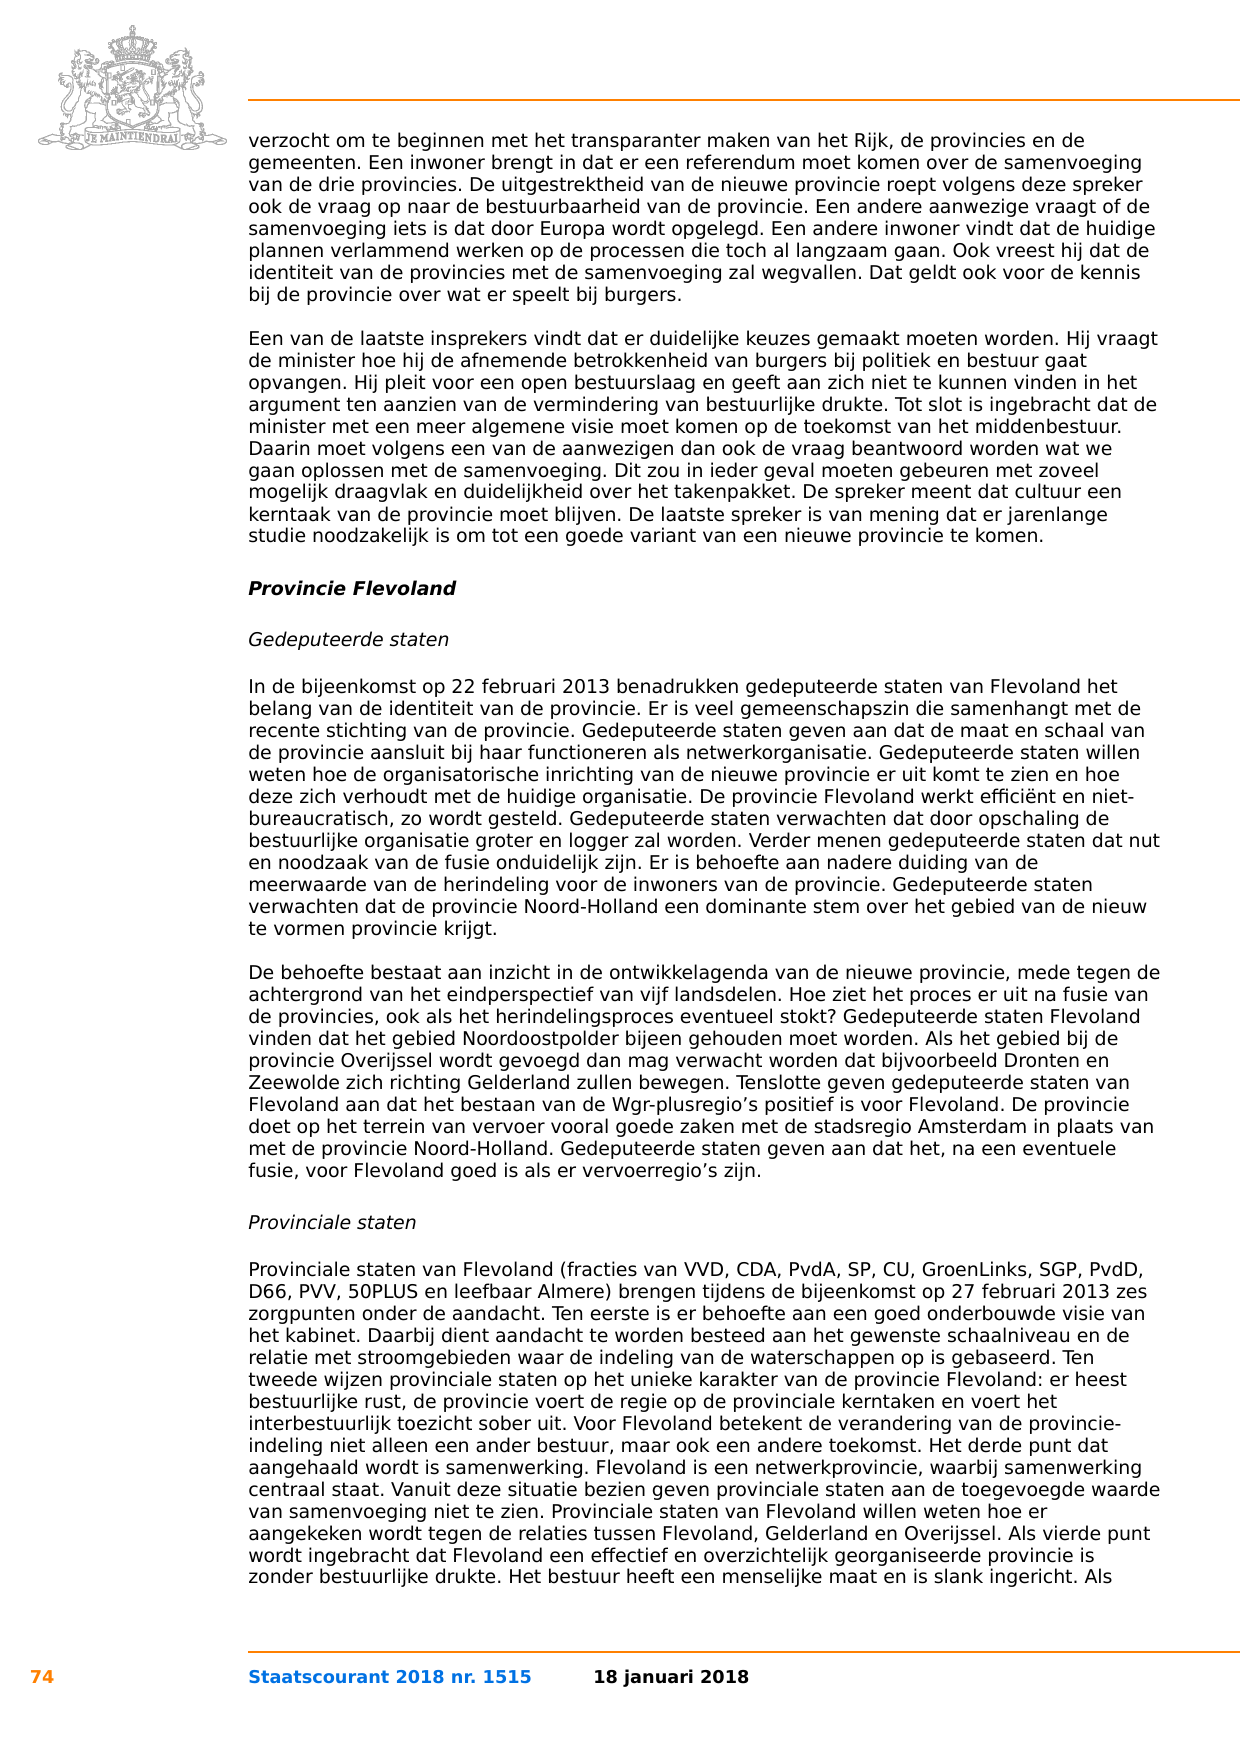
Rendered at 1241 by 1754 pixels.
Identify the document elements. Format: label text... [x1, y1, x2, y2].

text Provinciale staten van Flevoland (fracties van VVD, CDA, PvdA, SP, CU, GroenLinks, SGP, PvdD, D66, PVV, 50PLUS en leefbaar Almere) brengen tijdens de bijeenkomst op 27 februari 2013 zes zorgpunten onder de aandacht. Ten eerste is er behoefte aan een goed onderbouwde visie van het kabinet. Daarbij dient aandacht te worden besteed aan het gewenste schaalniveau en de relatie met stroomgebieden waar de indeling van de waterschappen op is gebaseerd. Ten tweede wijzen provinciale staten op het unieke karakter van de provincie Flevoland: er heest bestuurlijke rust, de provincie voert de regie op de provinciale kerntaken en voert het interbestuurlijk toezicht sober uit. Voor Flevoland betekent de verandering van de provincie-indeling niet alleen een ander bestuur, maar ook een andere toekomst. Het derde punt dat aangehaald wordt is samenwerking. Flevoland is een netwerkprovincie, waarbij samenwerking centraal staat. Vanuit deze situatie bezien geven provinciale staten aan de toegevoegde waarde van samenvoeging niet te zien. Provinciale staten van Flevoland willen weten hoe er aangekeken wordt tegen de relaties tussen Flevoland, Gelderland en Overijssel. Als vierde punt wordt ingebracht dat Flevoland een effectief en overzichtelijk georganiseerde provincie is zonder bestuurlijke drukte. Het bestuur heeft een menselijke maat en is slank ingericht. Als [248, 1259, 1163, 1588]
picture [38, 25, 227, 150]
text De behoefte bestaat aan inzicht in de ontwikkelagenda van de nieuwe provincie, mede tegen de achtergrond van het eindperspectief van vijf landsdelen. Hoe ziet het proces er uit na fusie van de provincies, ook als het herindelingsproces eventueel stokt? Gedeputeerde staten Flevoland vinden dat het gebied Noordoostpolder bijeen gehouden moet worden. Als het gebied bij de provincie Overijssel wordt gevoegd dan mag verwacht worden dat bijvoorbeeld Dronten en Zeewolde zich richting Gelderland zullen bewegen. Tenslotte geven gedeputeerde staten van Flevoland aan dat het bestaan van de Wgr-plusregio’s positief is voor Flevoland. De provincie doet op het terrein van vervoer vooral goede zaken met de stadsregio Amsterdam in plaats van met de provincie Noord-Holland. Gedeputeerde staten geven aan dat het, na een eventuele fusie, voor Flevoland goed is als er vervoerregio’s zijn. [248, 962, 1163, 1182]
text In de bijeenkomst op 22 februari 2013 benadrukken gedeputeerde staten van Flevoland het belang van de identiteit van de provincie. Er is veel gemeenschapszin die samenhangt met de recente stichting van de provincie. Gedeputeerde staten geven aan dat de maat en schaal van de provincie aansluit bij haar functioneren als netwerkorganisatie. Gedeputeerde staten willen weten hoe de organisatorische inrichting van de nieuwe provincie er uit komt te zien en hoe deze zich verhoudt met de huidige organisatie. De provincie Flevoland werkt efficiënt en niet-bureaucratisch, zo wordt gesteld. Gedeputeerde staten verwachten dat door opschaling de bestuurlijke organisatie groter en logger zal worden. Verder menen gedeputeerde staten dat nut en noodzaak van de fusie onduidelijk zijn. Er is behoefte aan nadere duiding van de meerwaarde van de herindeling voor de inwoners van de provincie. Gedeputeerde staten verwachten dat de provincie Noord-Holland een dominante stem over het gebied van de nieuw te vormen provincie krijgt. [248, 676, 1163, 940]
subtitle Gedeputeerde staten [248, 629, 1163, 651]
subtitle Provinciale staten [248, 1212, 1163, 1234]
text verzocht om te beginnen met het transparanter maken van het Rijk, de provincies en de gemeenten. Een inwoner brengt in dat er een referendum moet komen over de samenvoeging van de drie provincies. De uitgestrektheid van de nieuwe provincie roept volgens deze spreker ook de vraag op naar de bestuurbaarheid van de provincie. Een andere aanwezige vraagt of de samenvoeging iets is dat door Europa wordt opgelegd. Een andere inwoner vindt dat de huidige plannen verlammend werken op de processen die toch al langzaam gaan. Ook vreest hij dat de identiteit van de provincies met de samenvoeging zal wegvallen. Dat geldt ook voor de kennis bij de provincie over wat er speelt bij burgers. [248, 130, 1163, 306]
text Een van de laatste insprekers vindt dat er duidelijke keuzes gemaakt moeten worden. Hij vraagt de minister hoe hij de afnemende betrokkenheid van burgers bij politiek en bestuur gaat opvangen. Hij pleit voor een open bestuurslaag en geeft aan zich niet te kunnen vinden in het argument ten aanzien van de vermindering van bestuurlijke drukte. Tot slot is ingebracht dat de minister met een meer algemene visie moet komen op de toekomst van het middenbestuur. Daarin moet volgens een van de aanwezigen dan ook de vraag beantwoord worden wat we gaan oplossen met de samenvoeging. Dit zou in ieder geval moeten gebeuren met zoveel mogelijk draagvlak en duidelijkheid over het takenpakket. De spreker meent dat cultuur een kerntaak van de provincie moet blijven. De laatste spreker is van mening dat er jarenlange studie noodzakelijk is om tot een goede variant van een nieuwe provincie te komen. [248, 328, 1163, 547]
subtitle Provincie Flevoland [248, 577, 1163, 599]
